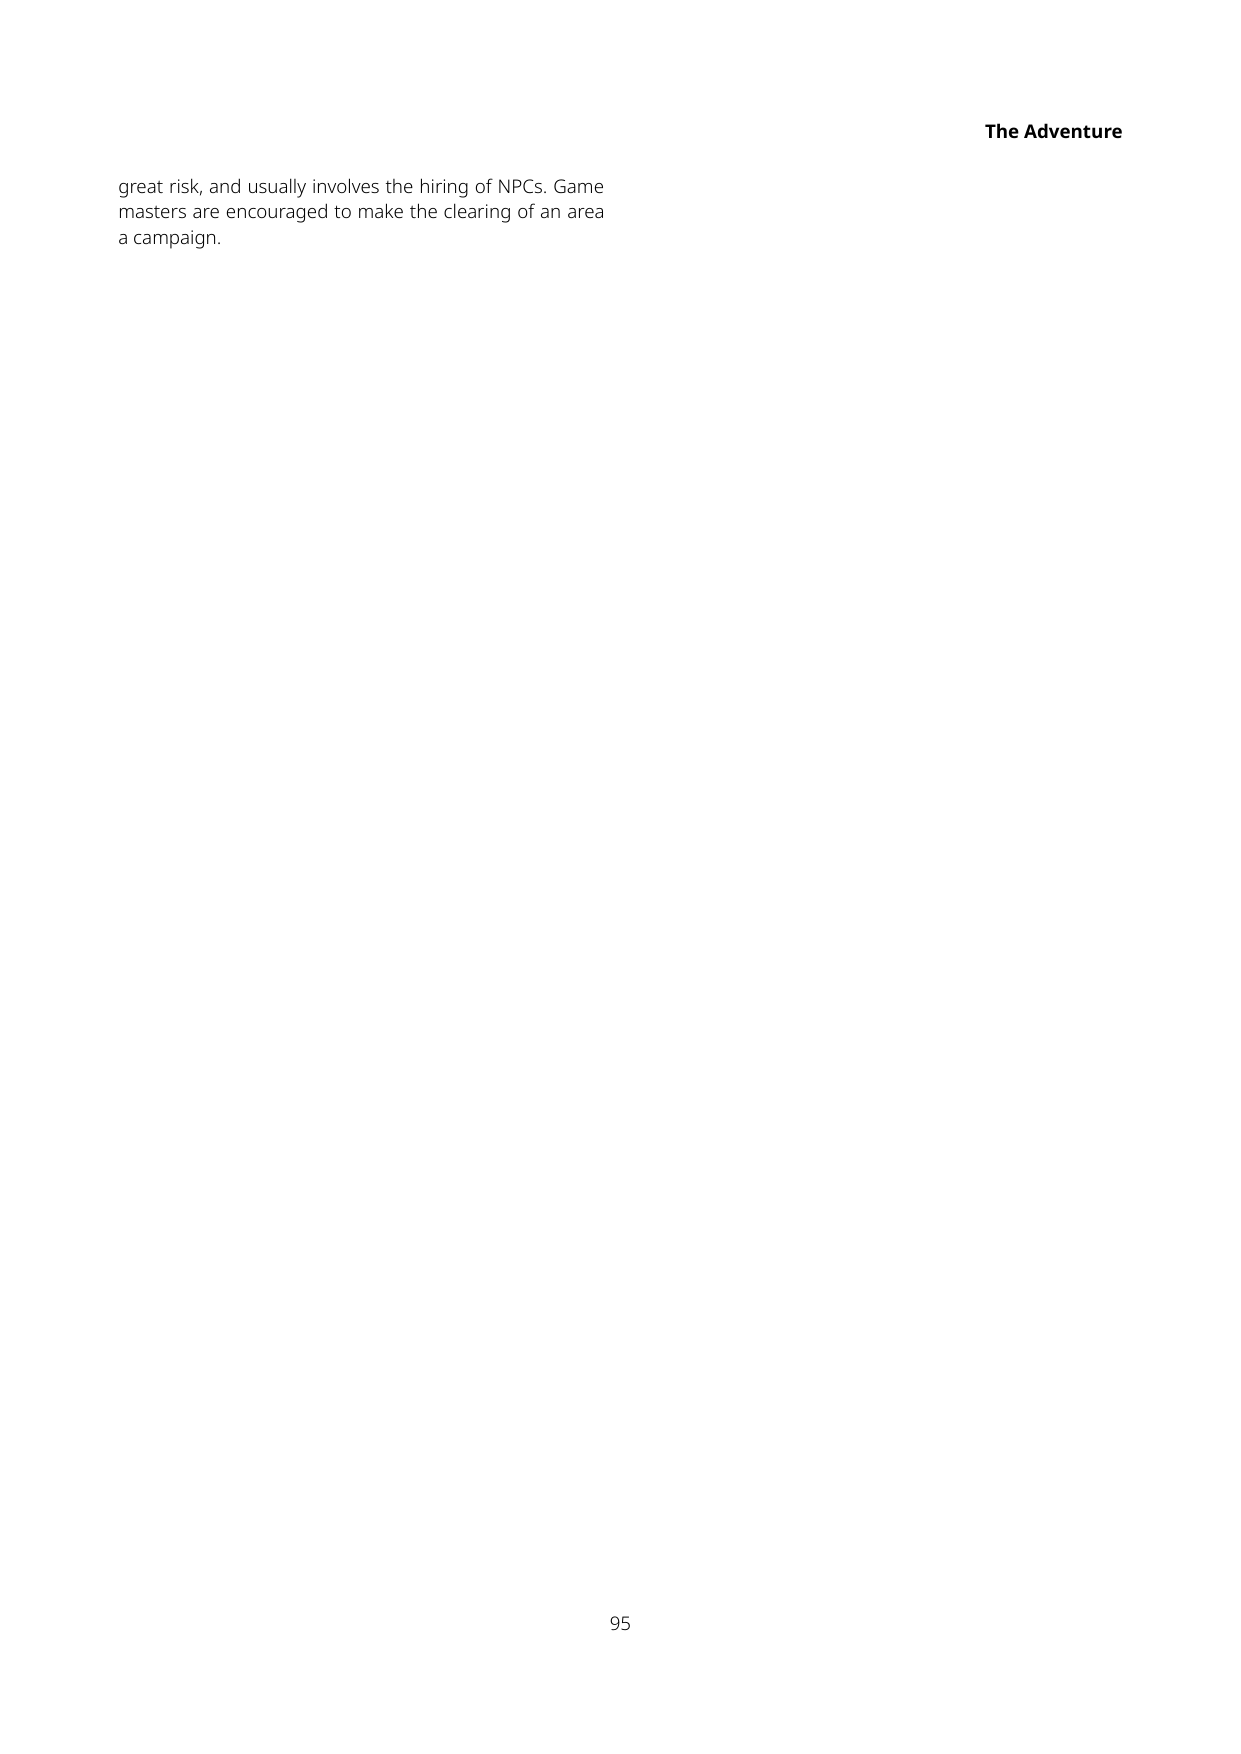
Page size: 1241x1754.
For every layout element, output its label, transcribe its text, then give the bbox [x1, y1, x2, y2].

text great risk, and usually involves the hiring of NPCs. Game masters are encouraged to make the clearing of an area a campaign. [118, 173, 605, 250]
